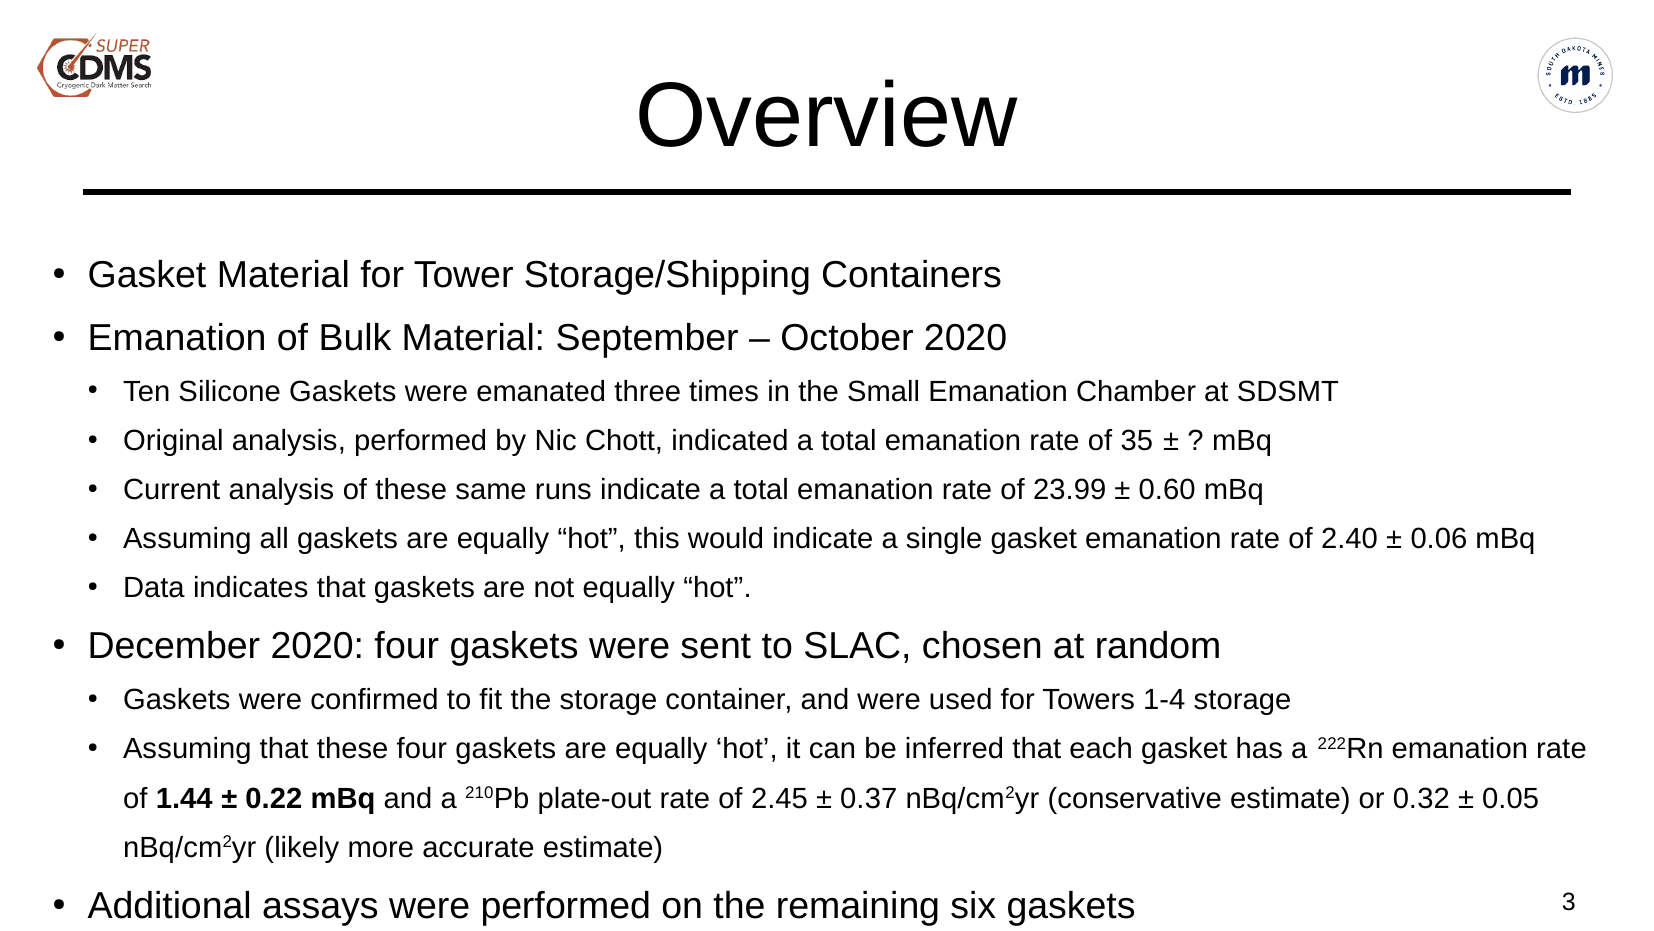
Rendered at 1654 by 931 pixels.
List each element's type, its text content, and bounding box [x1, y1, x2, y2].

text_box Gasket Material for Tower Storage/Shipping Containers Emanation of Bulk Material: September – October 2020 Ten Silicone Gaskets were emanated three times in the Small Emanation Chamber at SDSMT Original analysis, performed by Nic Chott, indicated a total emanation rate of 35 ± ? mBq Current analysis of these same runs indicate a total emanation rate of 23.99 ± 0.60 mBq Assuming all gaskets are equally “hot”, this would indicate a single gasket emanation rate of 2.40 ± 0.06 mBq Data indicates that gaskets are not equally “hot”. December 2020: four gaskets were sent to SLAC, chosen at random Gaskets were confirmed to fit the storage container, and were used for Towers 1-4 storage Assuming that these four gaskets are equally ‘hot’, it can be inferred that each gasket has a 222Rn emanation rate of 1.44 ± 0.22 mBq and a 210Pb plate-out rate of 2.45 ± 0.37 nBq/cm2yr (conservative estimate) or 0.32 ± 0.05 nBq/cm2yr (likely more accurate estimate) Additional assays were performed on the remaining six gaskets They were determined to be hotter than the four sent to SLAC, so they were kept at SD Mines [37, 225, 1613, 906]
picture [37, 32, 151, 97]
picture [1571, 37, 1613, 113]
title Overview [82, 37, 1571, 193]
